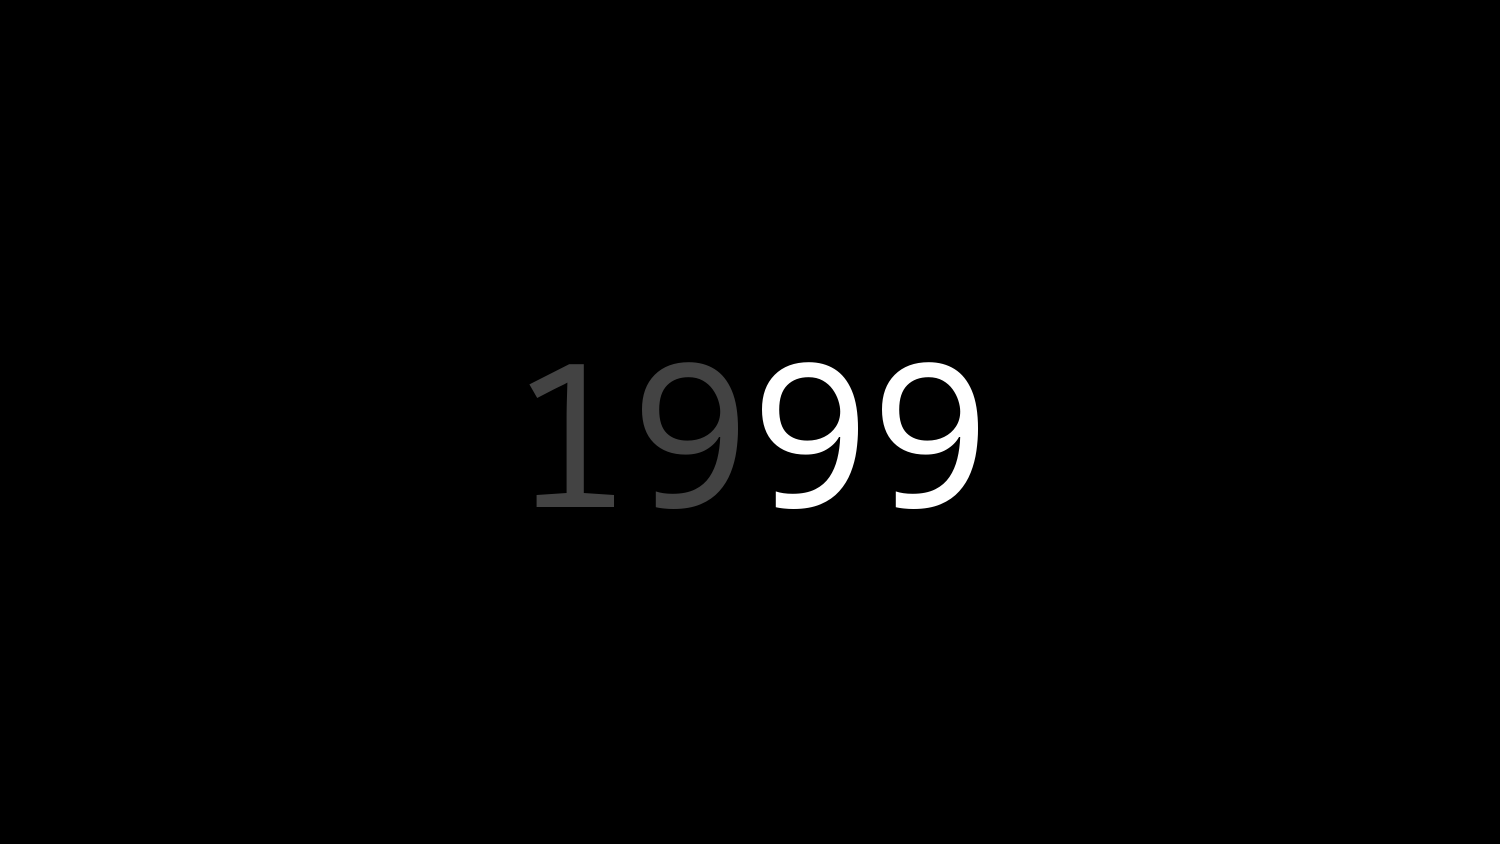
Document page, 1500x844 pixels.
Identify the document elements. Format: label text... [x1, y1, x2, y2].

text_box 1999 [395, 292, 1105, 552]
